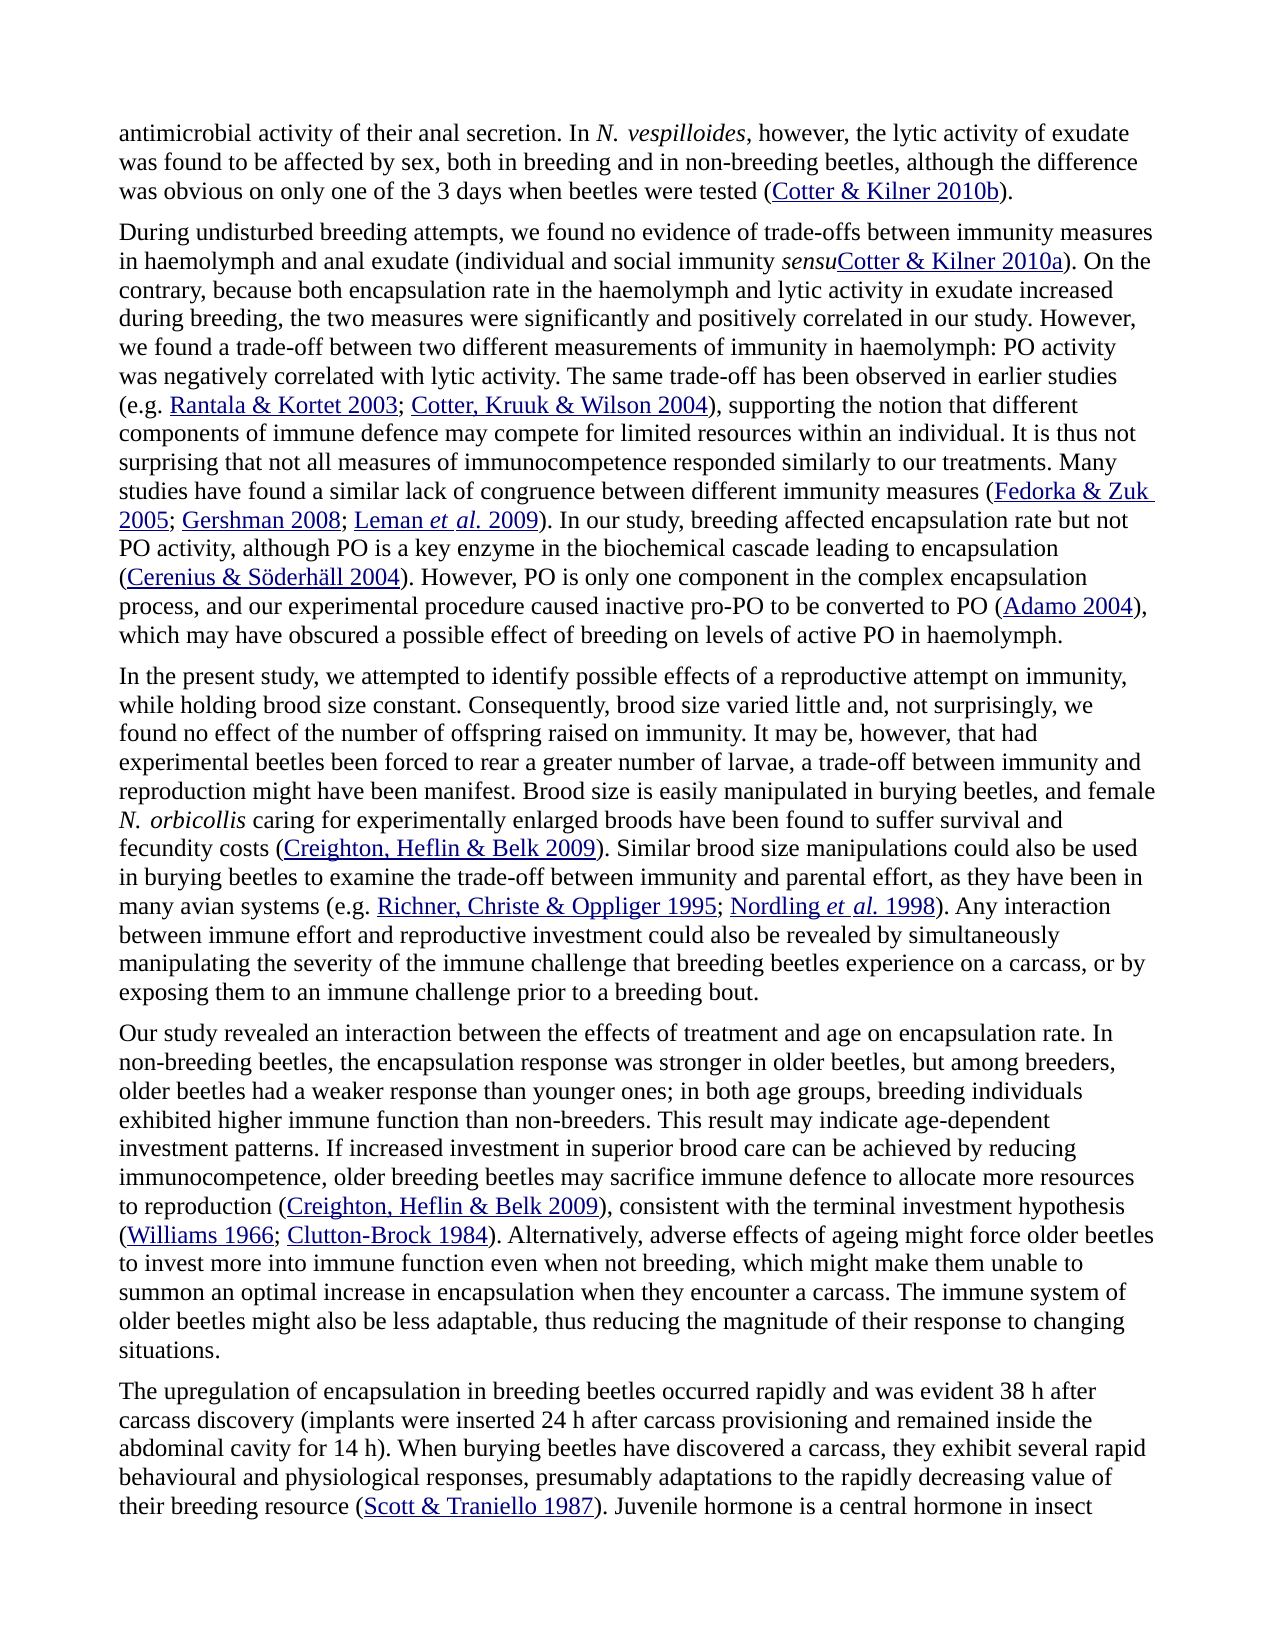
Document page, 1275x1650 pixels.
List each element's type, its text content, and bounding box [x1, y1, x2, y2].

text The upregulation of encapsulation in breeding beetles occurred rapidly and was evident 38 h after carcass discovery (implants were inserted 24 h after carcass provisioning and remained inside the abdominal cavity for 14 h). When burying beetles have discovered a carcass, they exhibit several rapid behavioural and physiological responses, presumably adaptations to the rapidly decreasing value of their breeding resource (Scott & Traniello 1987). Juvenile hormone is a central hormone in insect [118, 1376, 1156, 1520]
text antimicrobial activity of their anal secretion. In N. vespilloides, however, the lytic activity of exudate was found to be affected by sex, both in breeding and in non-breeding beetles, although the difference was obvious on only one of the 3 days when beetles were tested (Cotter & Kilner 2010b). [118, 118, 1156, 205]
text During undisturbed breeding attempts, we found no evidence of trade-offs between immunity measures in haemolymph and anal exudate (individual and social immunity sensuCotter & Kilner 2010a). On the contrary, because both encapsulation rate in the haemolymph and lytic activity in exudate increased during breeding, the two measures were significantly and positively correlated in our study. However, we found a trade-off between two different measurements of immunity in haemolymph: PO activity was negatively correlated with lytic activity. The same trade-off has been observed in earlier studies (e.g. Rantala & Kortet 2003; Cotter, Kruuk & Wilson 2004), supporting the notion that different components of immune defence may compete for limited resources within an individual. It is thus not surprising that not all measures of immunocompetence responded similarly to our treatments. Many studies have found a similar lack of congruence between different immunity measures (Fedorka & Zuk 2005; Gershman 2008; Leman et al. 2009). In our study, breeding affected encapsulation rate but not PO activity, although PO is a key enzyme in the biochemical cascade leading to encapsulation (Cerenius & Söderhäll 2004). However, PO is only one component in the complex encapsulation process, and our experimental procedure caused inactive pro-PO to be converted to PO (Adamo 2004), which may have obscured a possible effect of breeding on levels of active PO in haemolymph. [118, 217, 1156, 648]
text In the present study, we attempted to identify possible effects of a reproductive attempt on immunity, while holding brood size constant. Consequently, brood size varied little and, not surprisingly, we found no effect of the number of offspring raised on immunity. It may be, however, that had experimental beetles been forced to rear a greater number of larvae, a trade-off between immunity and reproduction might have been manifest. Brood size is easily manipulated in burying beetles, and female N. orbicollis caring for experimentally enlarged broods have been found to suffer survival and fecundity costs (Creighton, Heflin & Belk 2009). Similar brood size manipulations could also be used in burying beetles to examine the trade-off between immunity and parental effort, as they have been in many avian systems (e.g. Richner, Christe & Oppliger 1995; Nordling et al. 1998). Any interaction between immune effort and reproductive investment could also be revealed by simultaneously manipulating the severity of the immune challenge that breeding beetles experience on a carcass, or by exposing them to an immune challenge prior to a breeding bout. [118, 661, 1156, 1006]
text Our study revealed an interaction between the effects of treatment and age on encapsulation rate. In non-breeding beetles, the encapsulation response was stronger in older beetles, but among breeders, older beetles had a weaker response than younger ones; in both age groups, breeding individuals exhibited higher immune function than non-breeders. This result may indicate age-dependent investment patterns. If increased investment in superior brood care can be achieved by reducing immunocompetence, older breeding beetles may sacrifice immune defence to allocate more resources to reproduction (Creighton, Heflin & Belk 2009), consistent with the terminal investment hypothesis (Williams 1966; Clutton-Brock 1984). Alternatively, adverse effects of ageing might force older beetles to invest more into immune function even when not breeding, which might make them unable to summon an optimal increase in encapsulation when they encounter a carcass. The immune system of older beetles might also be less adaptable, thus reducing the magnitude of their response to changing situations. [118, 1018, 1156, 1363]
